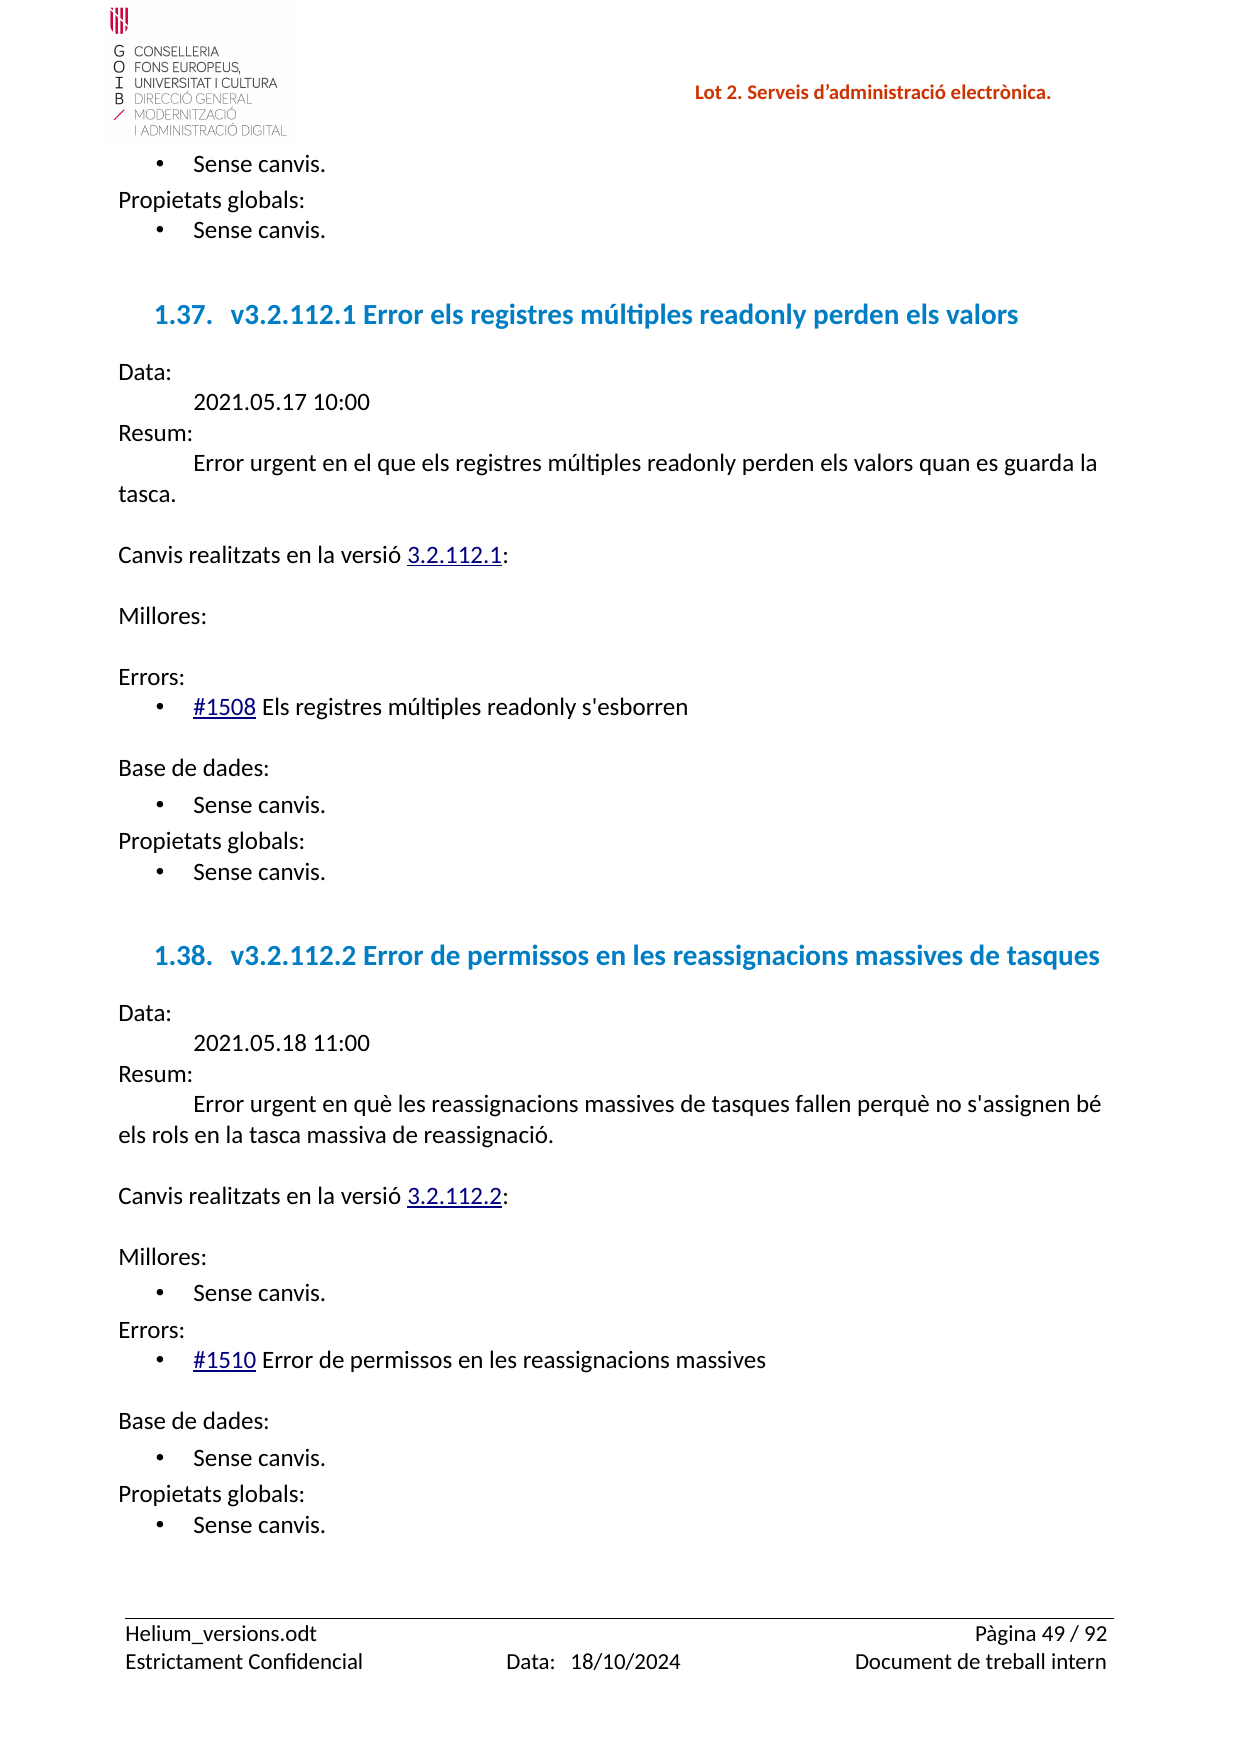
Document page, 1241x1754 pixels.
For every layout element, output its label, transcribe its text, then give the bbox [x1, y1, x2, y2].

subtitle v3.2.112.1 Error els registres múltiples readonly perden els valors [153, 296, 1122, 332]
text Propietats globals: [118, 825, 1122, 856]
text Propietats globals: [118, 184, 1122, 215]
text Canvis realitzats en la versió 3.2.112.2: [118, 1180, 1122, 1210]
text Resum: [118, 1058, 1122, 1088]
text Canvis realitzats en la versió 3.2.112.1: [118, 539, 1122, 569]
list #1510 Error de permissos en les reassignacions massives [156, 1344, 1122, 1375]
text Propietats globals: [118, 1478, 1122, 1509]
text Data: [118, 997, 1122, 1027]
text Errors: [118, 661, 1122, 691]
text Resum: [118, 417, 1122, 447]
list Sense canvis. [156, 1509, 1122, 1539]
text Error urgent en el que els registres múltiples readonly perden els valors quan es guarda la tasca. [118, 447, 1122, 508]
list Sense canvis. [156, 1442, 1122, 1472]
list Sense canvis. [156, 789, 1122, 819]
list Sense canvis. [156, 856, 1122, 886]
text 2021.05.17 10:00 [118, 386, 1122, 417]
text Base de dades: [118, 1405, 1122, 1436]
text Errors: [118, 1314, 1122, 1344]
list Sense canvis. [156, 148, 1122, 178]
text Data: [118, 356, 1122, 386]
list #1508 Els registres múltiples readonly s'esborren [156, 691, 1122, 722]
list Sense canvis. [156, 1277, 1122, 1308]
text Base de dades: [118, 752, 1122, 783]
subtitle v3.2.112.2 Error de permissos en les reassignacions massives de tasques [153, 937, 1122, 973]
list Sense canvis. [156, 215, 1122, 245]
text Millores: [118, 1241, 1122, 1271]
text Error urgent en què les reassignacions massives de tasques fallen perquè no s'assignen bé els rols en la tasca massiva de reassignació. [118, 1088, 1122, 1149]
text 2021.05.18 11:00 [118, 1027, 1122, 1058]
text Millores: [118, 600, 1122, 630]
picture [100, 0, 297, 144]
